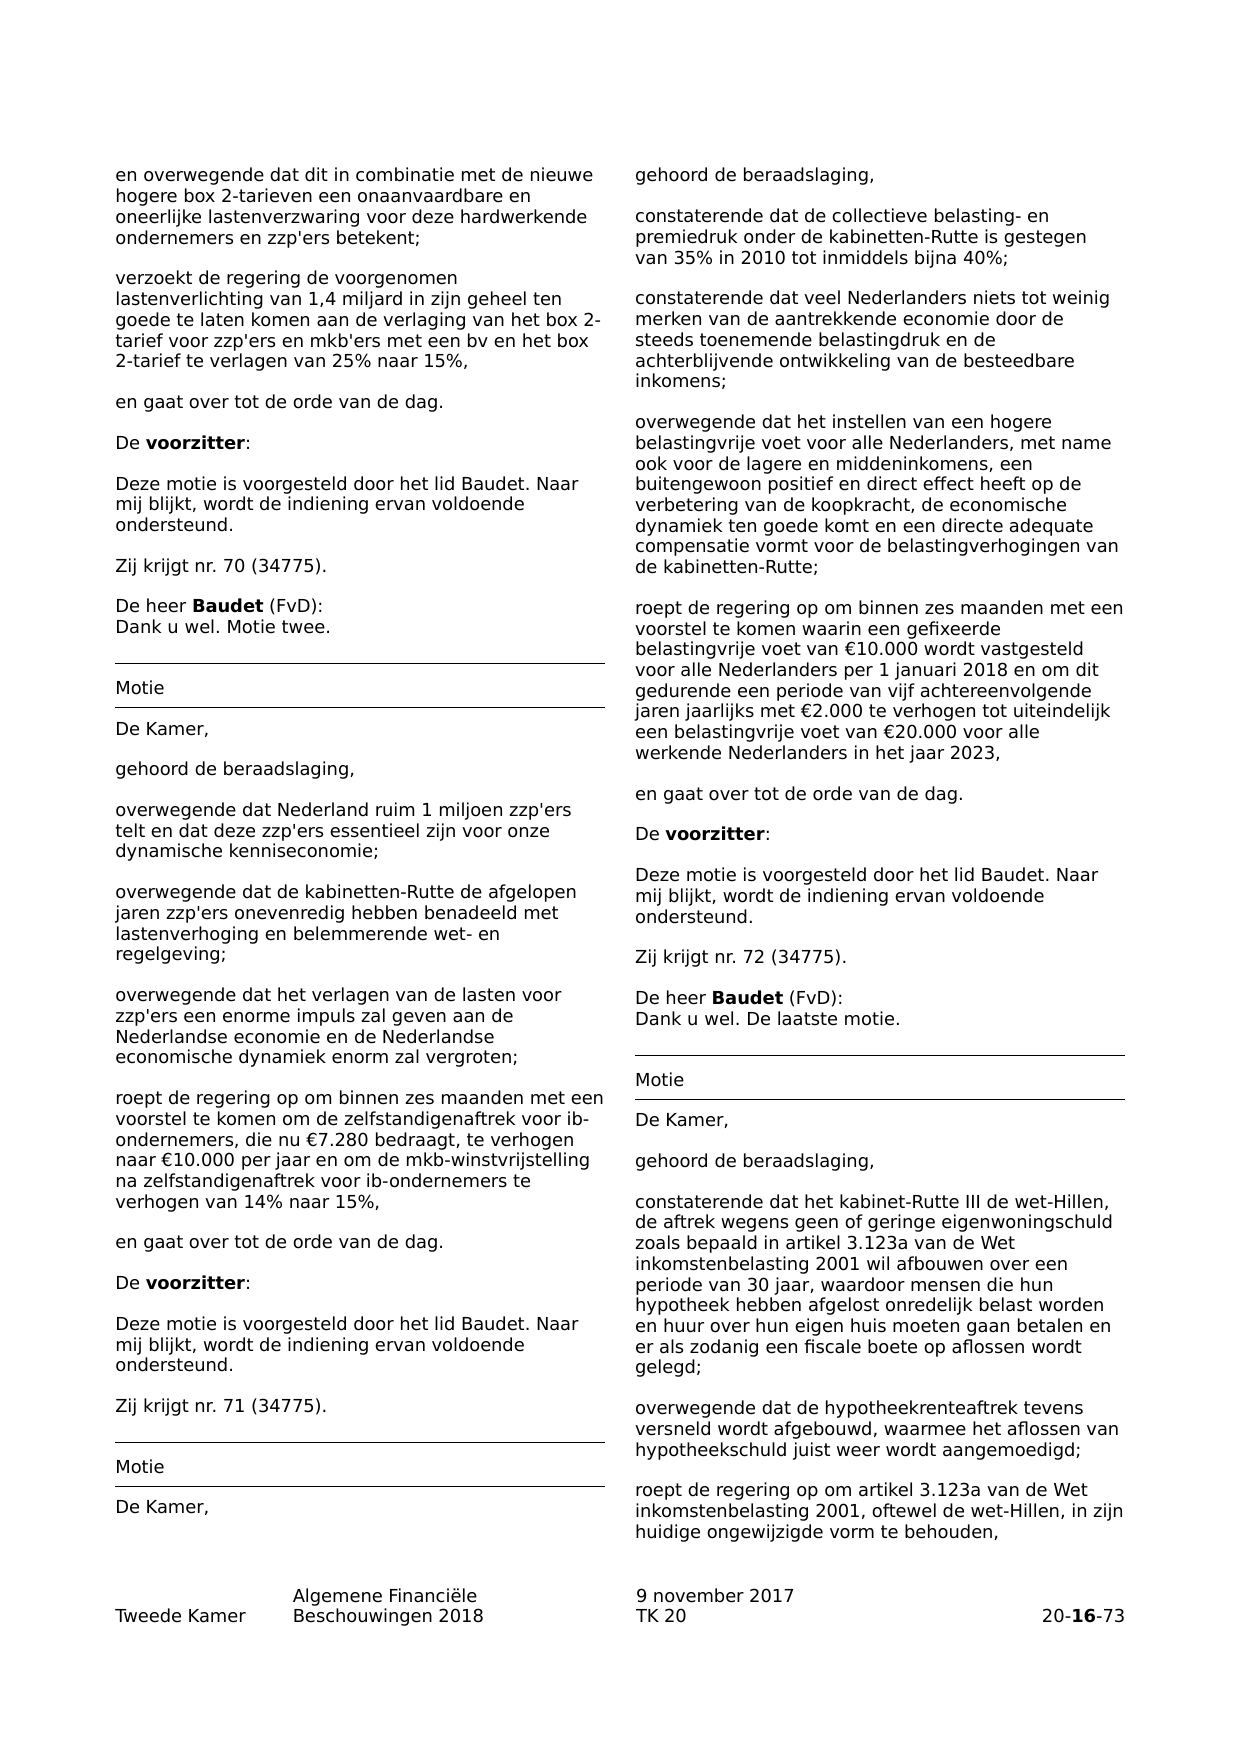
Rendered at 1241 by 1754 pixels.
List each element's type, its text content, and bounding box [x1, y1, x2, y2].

text overwegende dat het verlagen van de lasten voor zzp'ers een enorme impuls zal geven aan de Nederlandse economie en de Nederlandse economische dynamiek enorm zal vergroten; [115, 985, 605, 1068]
text Zij krijgt nr. 70 (34775). [115, 556, 605, 576]
text De voorzitter: [115, 433, 605, 453]
text Zij krijgt nr. 72 (34775). [635, 947, 1125, 968]
text Deze motie is voorgesteld door het lid Baudet. Naar mij blijkt, wordt de indiening ervan voldoende ondersteund. [115, 473, 605, 536]
text Motie [635, 1069, 1125, 1090]
text roept de regering op om binnen zes maanden met een voorstel te komen om de zelfstandigenaftrek voor ib-ondernemers, die nu €7.280 bedraagt, te verhogen naar €10.000 per jaar en om de mkb-winstvrijstelling na zelfstandigenaftrek voor ib-ondernemers te verhogen van 14% naar 15%, [115, 1088, 605, 1212]
text overwegende dat het instellen van een hogere belastingvrije voet voor alle Nederlanders, met name ook voor de lagere en middeninkomens, een buitengewoon positief en direct effect heeft op de verbetering van de koopkracht, de economische dynamiek ten goede komt en een directe adequate compensatie vormt voor de belastingverhogingen van de kabinetten-Rutte; [635, 412, 1125, 578]
text overwegende dat de hypotheekrenteaftrek tevens versneld wordt afgebouwd, waarmee het aflossen van hypotheekschuld juist weer wordt aangemoedigd; [635, 1398, 1125, 1460]
text De heer Baudet (FvD): [635, 988, 1125, 1009]
text Deze motie is voorgesteld door het lid Baudet. Naar mij blijkt, wordt de indiening ervan voldoende ondersteund. [635, 865, 1125, 927]
text De Kamer, [115, 1497, 605, 1518]
text constaterende dat het kabinet-Rutte III de wet-Hillen, de aftrek wegens geen of geringe eigenwoningschuld zoals bepaald in artikel 3.123a van de Wet inkomstenbelasting 2001 wil afbouwen over een periode van 30 jaar, waardoor mensen die hun hypotheek hebben afgelost onredelijk belast worden en huur over hun eigen huis moeten gaan betalen en er als zodanig een fiscale boete op aflossen wordt gelegd; [635, 1192, 1125, 1378]
text constaterende dat veel Nederlanders niets tot weinig merken van de aantrekkende economie door de steeds toenemende belastingdruk en de achterblijvende ontwikkeling van de besteedbare inkomens; [635, 288, 1125, 392]
text constaterende dat de collectieve belasting- en premiedruk onder de kabinetten-Rutte is gestegen van 35% in 2010 tot inmiddels bijna 40%; [635, 206, 1125, 268]
text Deze motie is voorgesteld door het lid Baudet. Naar mij blijkt, wordt de indiening ervan voldoende ondersteund. [115, 1314, 605, 1376]
text en overwegende dat dit in combinatie met de nieuwe hogere box 2-tarieven een onaanvaardbare en oneerlijke lastenverzwaring voor deze hardwerkende ondernemers en zzp'ers betekent; [115, 165, 605, 248]
text en gaat over tot de orde van de dag. [635, 783, 1125, 804]
text De heer Baudet (FvD): [115, 596, 605, 617]
text en gaat over tot de orde van de dag. [115, 392, 605, 413]
text gehoord de beraadslaging, [635, 165, 1125, 186]
text De Kamer, [115, 718, 605, 739]
text gehoord de beraadslaging, [635, 1151, 1125, 1172]
text Motie [115, 678, 605, 698]
text en gaat over tot de orde van de dag. [115, 1232, 605, 1253]
text roept de regering op om binnen zes maanden met een voorstel te komen waarin een gefixeerde belastingvrije voet van €10.000 wordt vastgesteld voor alle Nederlanders per 1 januari 2018 en om dit gedurende een periode van vijf achtereenvolgende jaren jaarlijks met €2.000 te verhogen tot uiteindelijk een belastingvrije voet van €20.000 voor alle werkende Nederlanders in het jaar 2023, [635, 598, 1125, 763]
text De Kamer, [635, 1110, 1125, 1131]
text Dank u wel. Motie twee. [115, 617, 605, 638]
text De voorzitter: [115, 1273, 605, 1294]
text overwegende dat de kabinetten-Rutte de afgelopen jaren zzp'ers onevenredig hebben benadeeld met lastenverhoging en belemmerende wet- en regelgeving; [115, 882, 605, 965]
text gehoord de beraadslaging, [115, 759, 605, 780]
text Zij krijgt nr. 71 (34775). [115, 1396, 605, 1417]
text Dank u wel. De laatste motie. [635, 1009, 1125, 1029]
text verzoekt de regering de voorgenomen lastenverlichting van 1,4 miljard in zijn geheel ten goede te laten komen aan de verlaging van het box 2-tarief voor zzp'ers en mkb'ers met een bv en het box 2-tarief te verlagen van 25% naar 15%, [115, 268, 605, 372]
text Motie [115, 1457, 605, 1477]
text overwegende dat Nederland ruim 1 miljoen zzp'ers telt en dat deze zzp'ers essentieel zijn voor onze dynamische kenniseconomie; [115, 800, 605, 862]
text roept de regering op om artikel 3.123a van de Wet inkomstenbelasting 2001, oftewel de wet-Hillen, in zijn huidige ongewijzigde vorm te behouden, [635, 1480, 1125, 1542]
text De voorzitter: [635, 824, 1125, 845]
